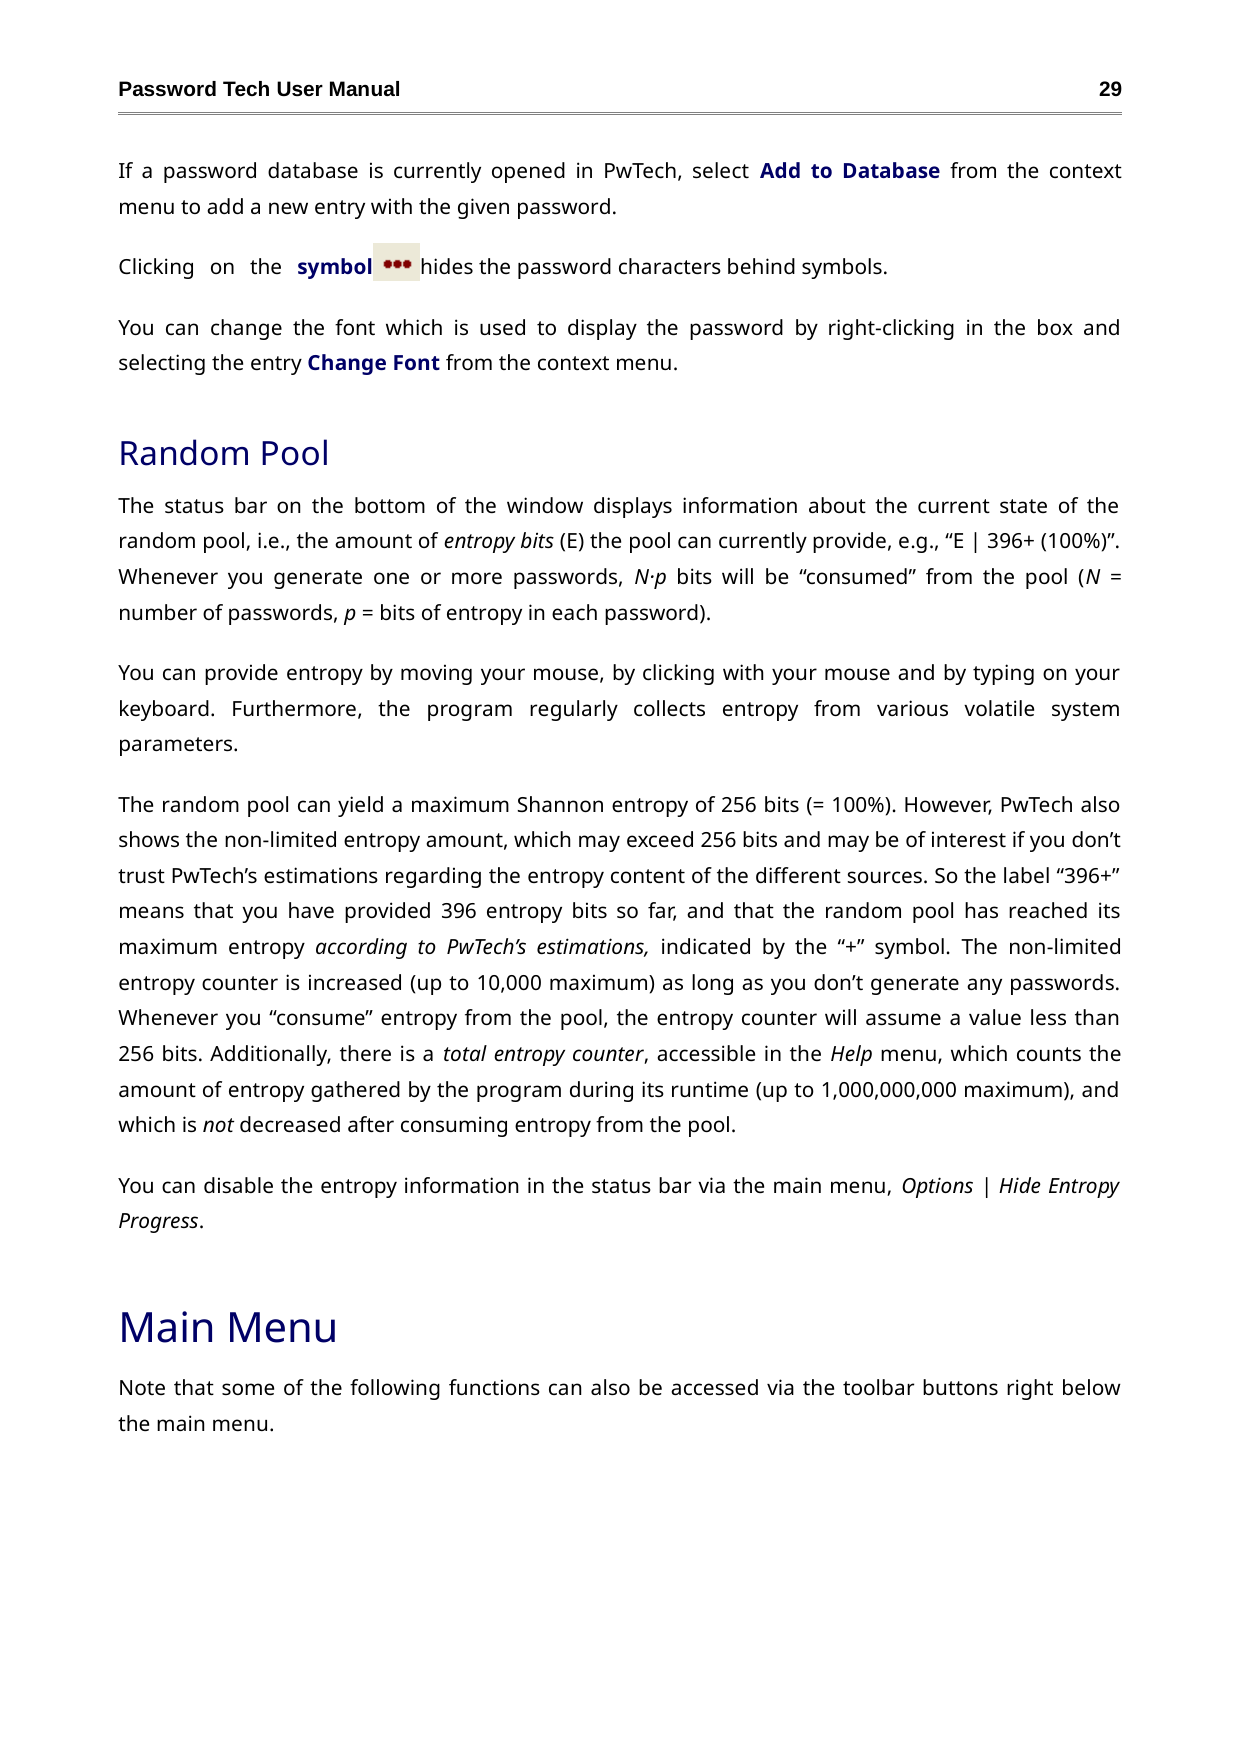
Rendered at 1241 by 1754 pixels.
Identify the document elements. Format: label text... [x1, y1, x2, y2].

text The random pool can yield a maximum Shannon entropy of 256 bits (= 100%). However, PwTech also shows the non-limited entropy amount, which may exceed 256 bits and may be of interest if you don’t trust PwTech’s estimations regarding the entropy content of the different sources. So the label “396+” means that you have provided 396 entropy bits so far, and that the random pool has reached its maximum entropy according to PwTech’s estimations, indicated by the “+” symbol. The non-limited entropy counter is increased (up to 10,000 maximum) as long as you don’t generate any passwords. Whenever you “consume” entropy from the pool, the entropy counter will assume a value less than 256 bits. Additionally, there is a total entropy counter, accessible in the Help menu, which counts the amount of entropy gathered by the program during its runtime (up to 1,000,000,000 maximum), and which is not decreased after consuming entropy from the pool. [118, 789, 1122, 1139]
text Clicking on the symbol [118, 252, 373, 281]
text Note that some of the following functions can also be accessed via the toolbar buttons right below the main menu. [118, 1373, 1122, 1437]
text hides the password characters behind symbols. [420, 252, 1122, 281]
subtitle Random Pool [118, 430, 1122, 476]
text You can provide entropy by moving your mouse, by clicking with your mouse and by typing on your keyboard. Furthermore, the program regularly collects entropy from various volatile system parameters. [118, 658, 1122, 758]
text You can disable the entropy information in the status bar via the main menu, Options | Hide Entropy Progress. [118, 1171, 1122, 1235]
subtitle Main Menu [118, 1298, 1122, 1354]
text The status bar on the bottom of the window displays information about the current state of the random pool, i.e., the amount of entropy bits (E) the pool can currently provide, e.g., “E | 396+ (100%)”. Whenever you generate one or more passwords, N·p bits will be “consumed” from the pool (N = number of passwords, p = bits of entropy in each password). [118, 491, 1122, 626]
text You can change the font which is used to display the password by right-clicking in the box and selecting the entry Change Font from the context menu. [118, 312, 1122, 377]
picture [373, 243, 420, 281]
text If a password database is currently opened in PwTech, select Add to Database from the context menu to add a new entry with the given password. [118, 156, 1122, 220]
